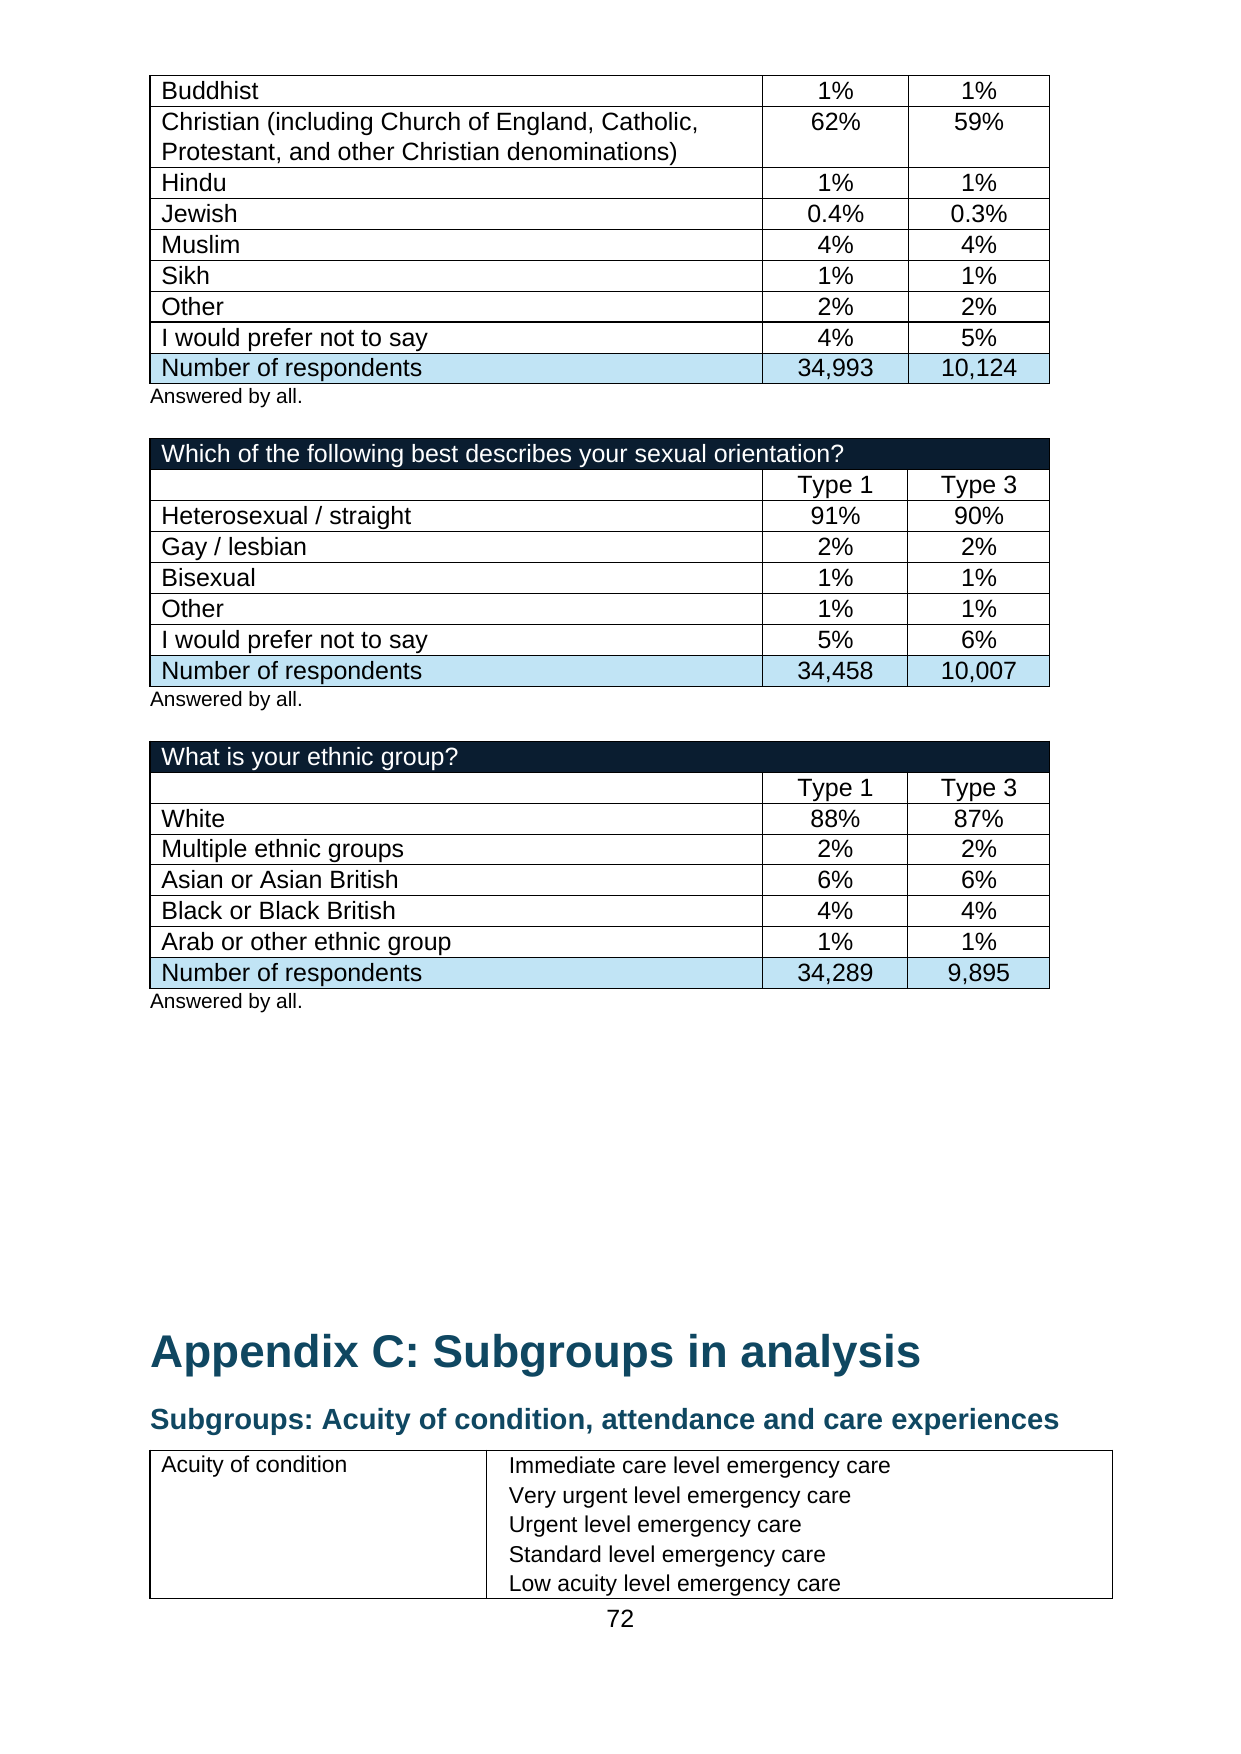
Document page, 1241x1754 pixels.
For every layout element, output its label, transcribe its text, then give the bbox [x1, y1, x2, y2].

table_cell Number of respondents [151, 656, 762, 686]
table_cell 1% [909, 168, 1049, 198]
text Answered by all. [150, 687, 1090, 711]
table_cell 90% [908, 501, 1049, 531]
table_header Immediate care level emergency care [498, 1451, 1112, 1480]
table_cell 1% [909, 76, 1049, 106]
table_cell 4% [763, 896, 907, 926]
table_cell 34,993 [763, 354, 908, 383]
table_cell 88% [763, 804, 907, 833]
table_cell Buddhist [151, 76, 762, 106]
table_cell 34,289 [763, 958, 907, 988]
table_cell I would prefer not to say [151, 625, 762, 655]
table_cell [151, 773, 762, 802]
table_cell 1% [763, 594, 907, 624]
table_cell Bisexual [151, 563, 762, 593]
table_header Acuity of condition [151, 1451, 486, 1598]
table_cell Asian or Asian British [151, 865, 762, 895]
table_cell Hindu [151, 168, 762, 198]
text Answered by all. [150, 989, 1090, 1013]
table_cell 1% [908, 594, 1049, 624]
table_cell 2% [908, 532, 1049, 562]
table_cell 1% [908, 927, 1049, 957]
table_cell [151, 470, 762, 500]
table_cell 4% [763, 323, 908, 352]
table_cell 10,007 [908, 656, 1049, 686]
table_cell Heterosexual / straight [151, 501, 762, 531]
table_cell Low acuity level emergency care [498, 1569, 1112, 1598]
table_cell 2% [763, 292, 908, 321]
table_cell Black or Black British [151, 896, 762, 926]
table_cell Muslim [151, 230, 762, 259]
table_cell 4% [763, 230, 908, 259]
table_cell 34,458 [763, 656, 907, 686]
table_cell 59% [909, 107, 1049, 167]
table_cell Christian (including Church of England, Catholic, Protestant, and other Christian denominations) [151, 107, 762, 167]
table_cell Jewish [151, 199, 762, 229]
table_cell Standard level emergency care [498, 1539, 1112, 1568]
table_cell 1% [908, 563, 1049, 593]
table_cell 2% [763, 532, 907, 562]
table_cell 2% [908, 835, 1049, 864]
table_cell 2% [763, 835, 907, 864]
table_cell 6% [908, 865, 1049, 895]
table_cell 10,124 [909, 354, 1049, 383]
table_cell 1% [763, 168, 908, 198]
table_cell 87% [908, 804, 1049, 833]
table_header What is your ethnic group? [151, 742, 1049, 772]
table_header [487, 1451, 1112, 1598]
table_cell 1% [763, 563, 907, 593]
table_cell 1% [763, 927, 907, 957]
table_cell Gay / lesbian [151, 532, 762, 562]
table_cell 2% [909, 292, 1049, 321]
table_cell 6% [763, 865, 907, 895]
table_cell 5% [909, 323, 1049, 352]
table_cell Other [151, 594, 762, 624]
table_cell Multiple ethnic groups [151, 835, 762, 864]
table_cell 4% [909, 230, 1049, 259]
text Subgroups: Acuity of condition, attendance and care experiences [150, 1402, 1090, 1436]
table_cell Number of respondents [151, 354, 762, 383]
table_cell 0.4% [763, 199, 908, 229]
table_cell 9,895 [908, 958, 1049, 988]
table_cell 5% [763, 625, 907, 655]
table_cell 6% [908, 625, 1049, 655]
table_cell 1% [763, 261, 908, 291]
table_cell 1% [909, 261, 1049, 291]
table_header Which of the following best describes your sexual orientation? [151, 439, 1049, 469]
table_cell Type 1 [763, 470, 907, 500]
table_cell 4% [908, 896, 1049, 926]
table_cell White [151, 804, 762, 833]
subtitle Appendix C: Subgroups in analysis [150, 1324, 1090, 1377]
table_cell Urgent level emergency care [498, 1510, 1112, 1539]
table_cell 91% [763, 501, 907, 531]
table_cell Other [151, 292, 762, 321]
table_cell I would prefer not to say [151, 323, 762, 352]
table_cell Sikh [151, 261, 762, 291]
table_cell Number of respondents [151, 958, 762, 988]
table_cell Type 1 [763, 773, 907, 802]
table_cell 1% [763, 76, 908, 106]
table_cell 0.3% [909, 199, 1049, 229]
table_cell 62% [763, 107, 908, 167]
table_cell Very urgent level emergency care [498, 1480, 1112, 1509]
text Answered by all. [150, 384, 1090, 408]
table_cell Type 3 [908, 773, 1049, 802]
table_cell Type 3 [908, 470, 1049, 500]
table_cell Arab or other ethnic group [151, 927, 762, 957]
